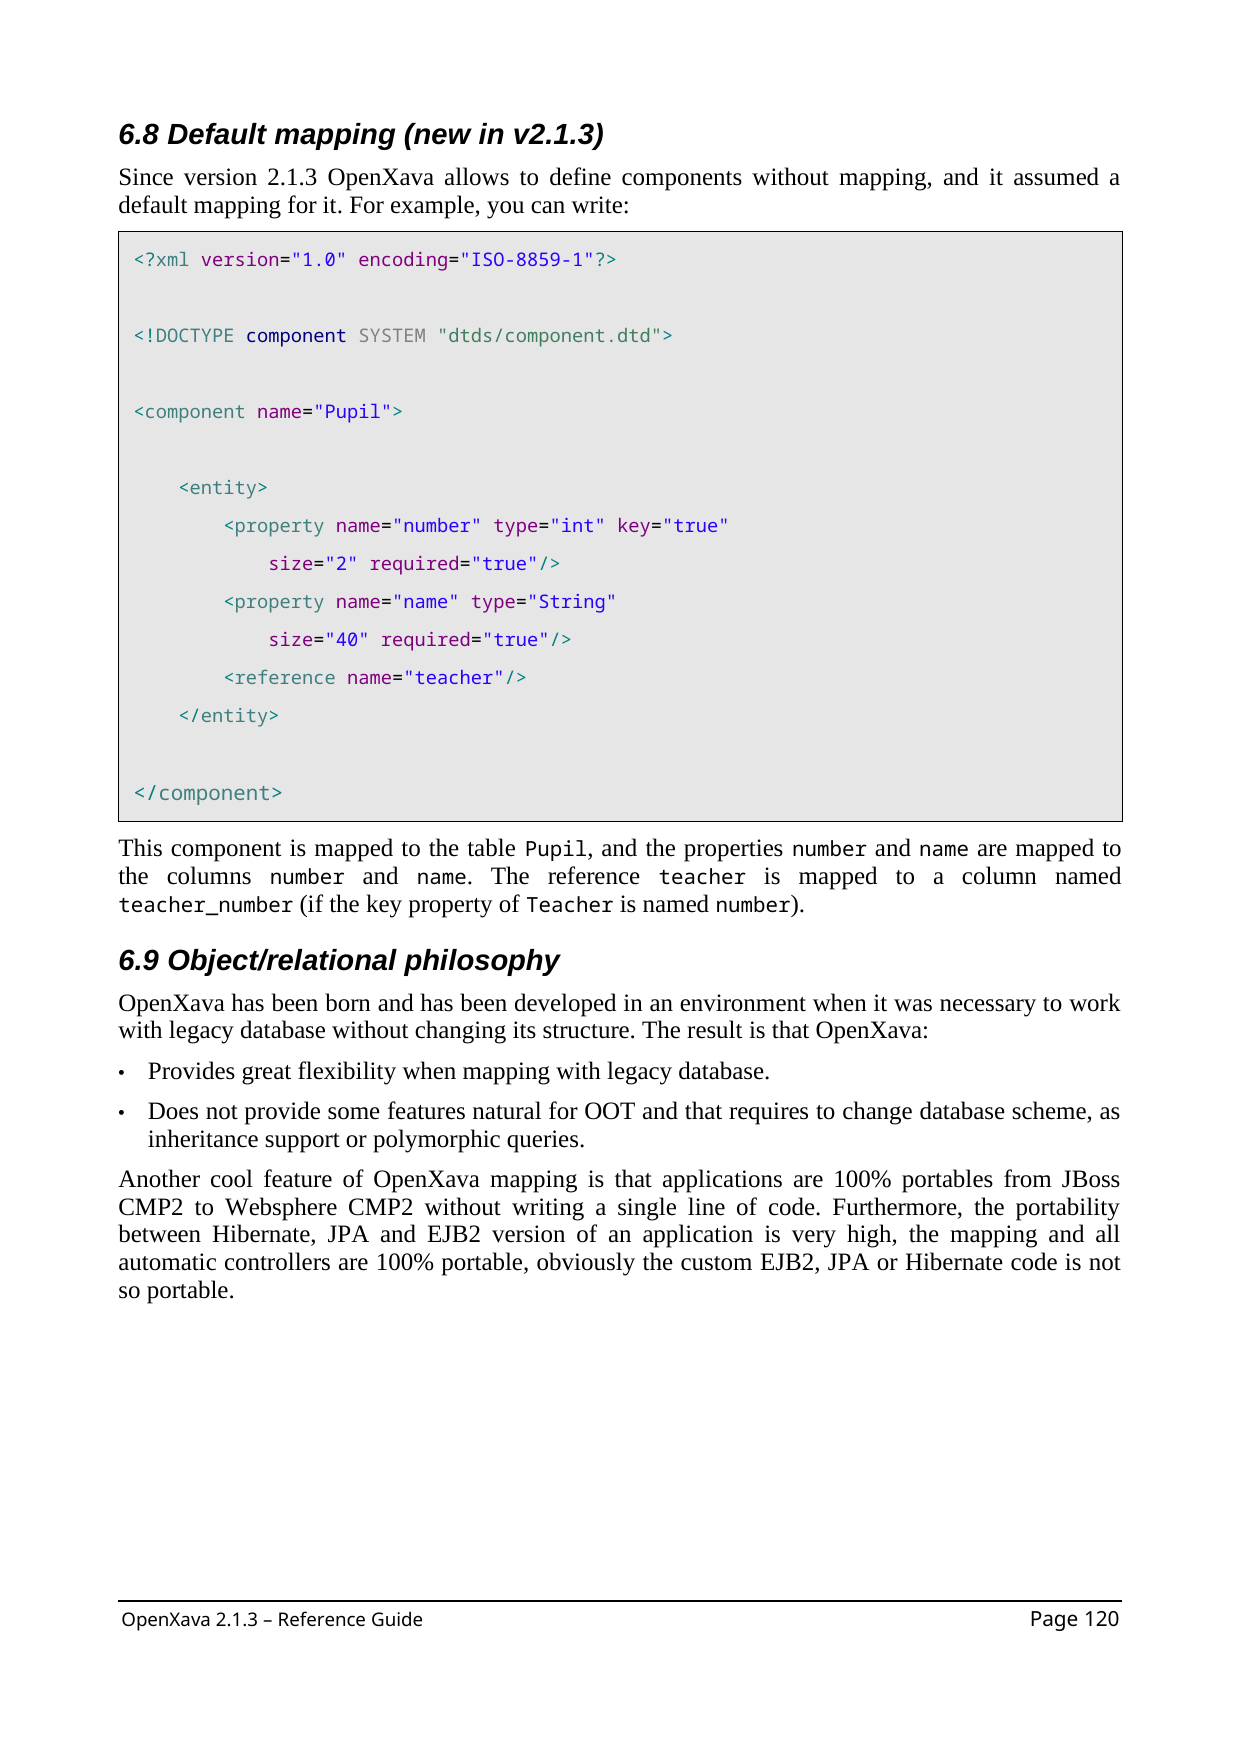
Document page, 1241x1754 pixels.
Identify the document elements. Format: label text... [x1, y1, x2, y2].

text Another cool feature of OpenXava mapping is that applications are 100% portables from JBoss CMP2 to Websphere CMP2 without writing a single line of code. Furthermore, the portability between Hibernate, JPA and EJB2 version of an application is very high, the mapping and all automatic controllers are 100% portable, obviously the custom EJB2, JPA or Hibernate code is not so portable. [118, 1165, 1122, 1303]
text <?xml version="1.0" encoding="ISO-8859-1"?> [119, 232, 1122, 269]
text Since version 2.1.3 OpenXava allows to define components without mapping, and it assumed a default mapping for it. For example, you can write: [118, 163, 1122, 219]
subtitle Object/relational philosophy [118, 944, 1122, 976]
list Provides great flexibility when mapping with legacy database. [118, 1057, 1122, 1084]
text </entity> [119, 687, 1122, 726]
text size="40" required="true"/> [119, 611, 1122, 649]
text <!DOCTYPE component SYSTEM "dtds/component.dtd"> [119, 307, 1122, 345]
text size="2" required="true"/> [119, 535, 1122, 573]
text <property name="number" type="int" key="true" [119, 497, 1122, 535]
text </component> [119, 763, 1122, 821]
list Does not provide some features natural for OOT and that requires to change database scheme, as inheritance support or polymorphic queries. [118, 1097, 1122, 1152]
text OpenXava has been born and has been developed in an environment when it was necessary to work with legacy database without changing its structure. The result is that OpenXava: [118, 989, 1122, 1044]
text <reference name="teacher"/> [119, 649, 1122, 687]
subtitle Default mapping (new in v2.1.3) [118, 118, 1122, 151]
text This component is mapped to the table Pupil, and the properties number and name are mapped to the columns number and name. The reference teacher is mapped to a column named teacher_number (if the key property of Teacher is named number). [118, 834, 1122, 919]
text <property name="name" type="String" [119, 573, 1122, 611]
text <component name="Pupil"> [119, 383, 1122, 421]
text <entity> [119, 459, 1122, 497]
